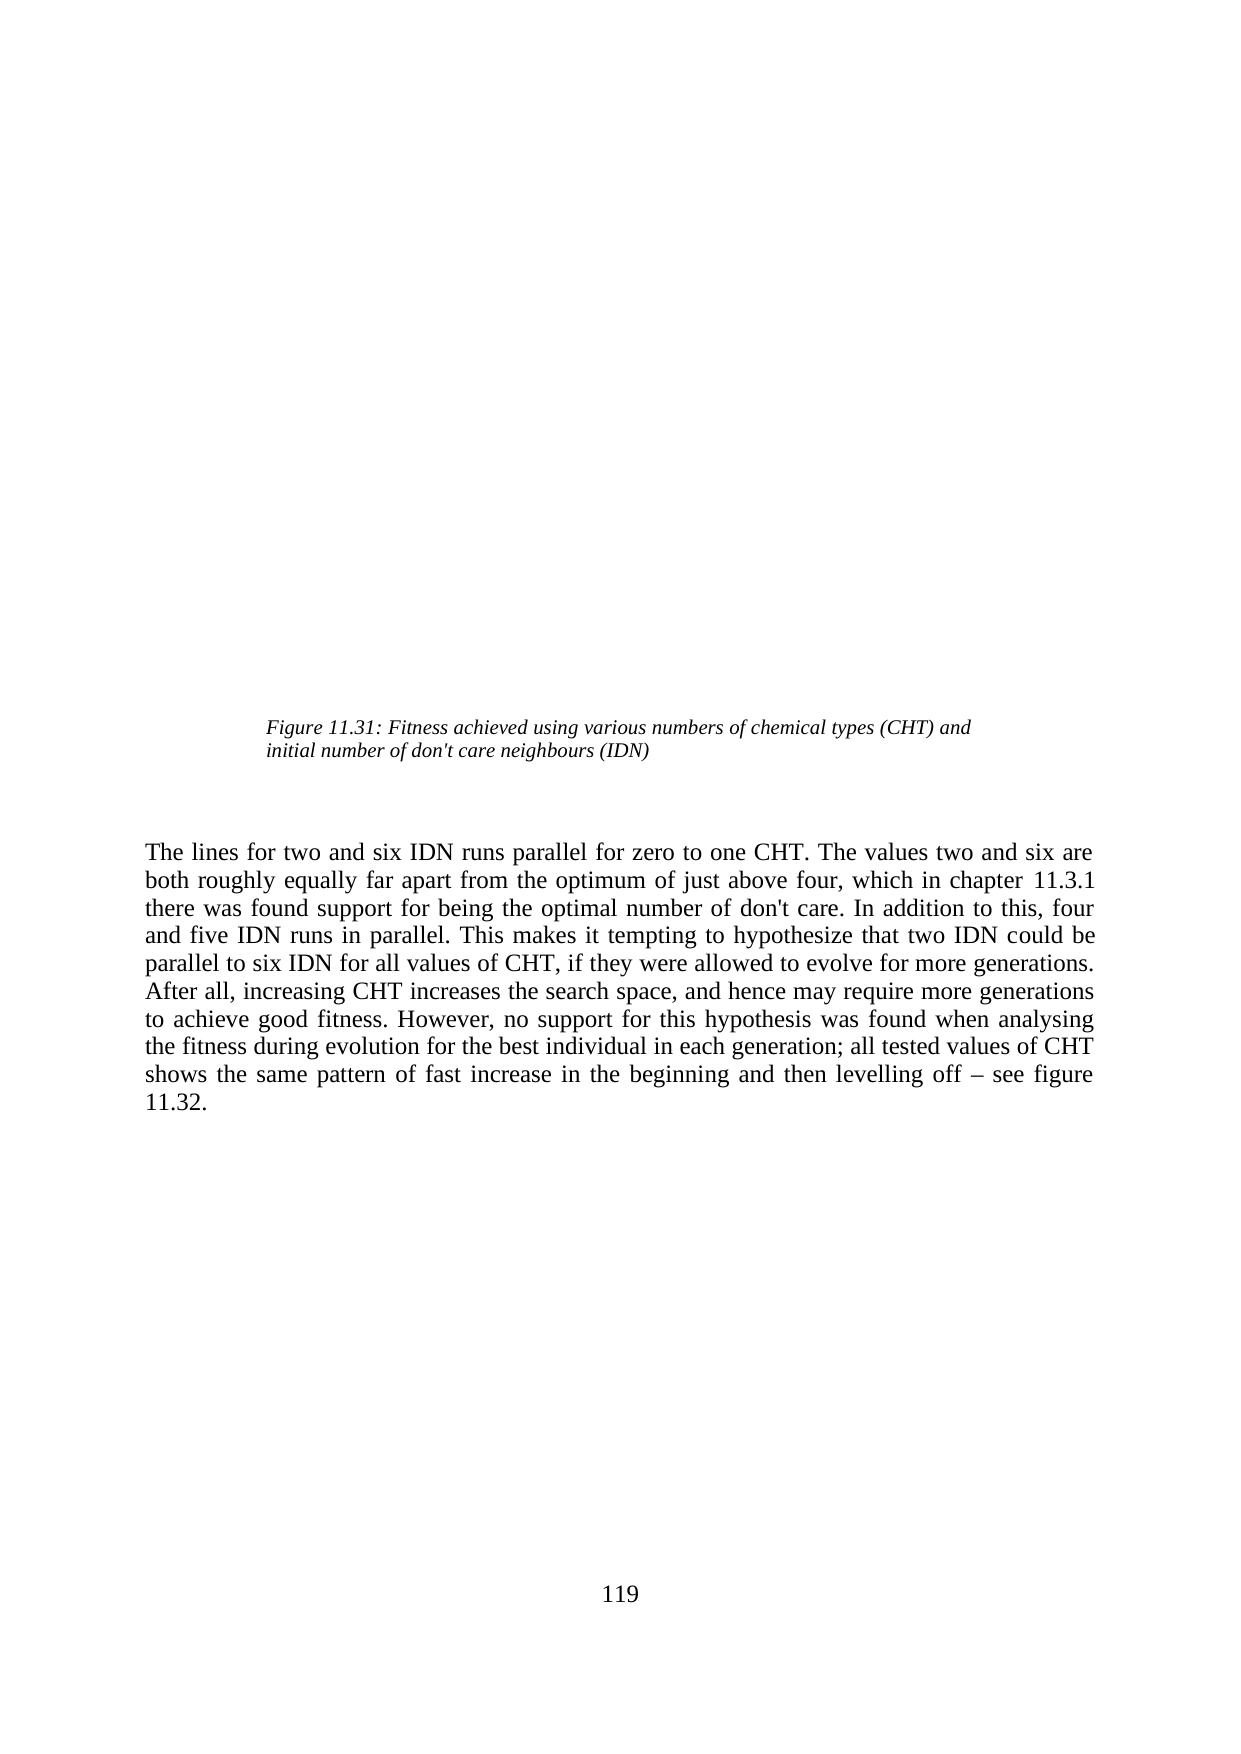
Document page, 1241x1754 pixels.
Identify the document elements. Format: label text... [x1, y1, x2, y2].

text The lines for two and six IDN runs parallel for zero to one CHT. The values two and six are both roughly equally far apart from the optimum of just above four, which in chapter 11.3.1 there was found support for being the optimal number of don't care. In addition to this, four and five IDN runs in parallel. This makes it tempting to hypothesize that two IDN could be parallel to six IDN for all values of CHT, if they were allowed to evolve for more generations. After all, increasing CHT increases the search space, and hence may require more generations to achieve good fitness. However, no support for this hypothesis was found when analysing the fitness during evolution for the best individual in each generation; all tested values of CHT shows the same pattern of fast increase in the beginning and then levelling off – see figure 11.32. [145, 838, 1096, 1116]
table_cell Figure 11.31: Fitness achieved using various numbers of chemical types (CHT) and initial number of don't care neighbours (IDN) [266, 704, 974, 762]
table_header [266, 173, 974, 704]
